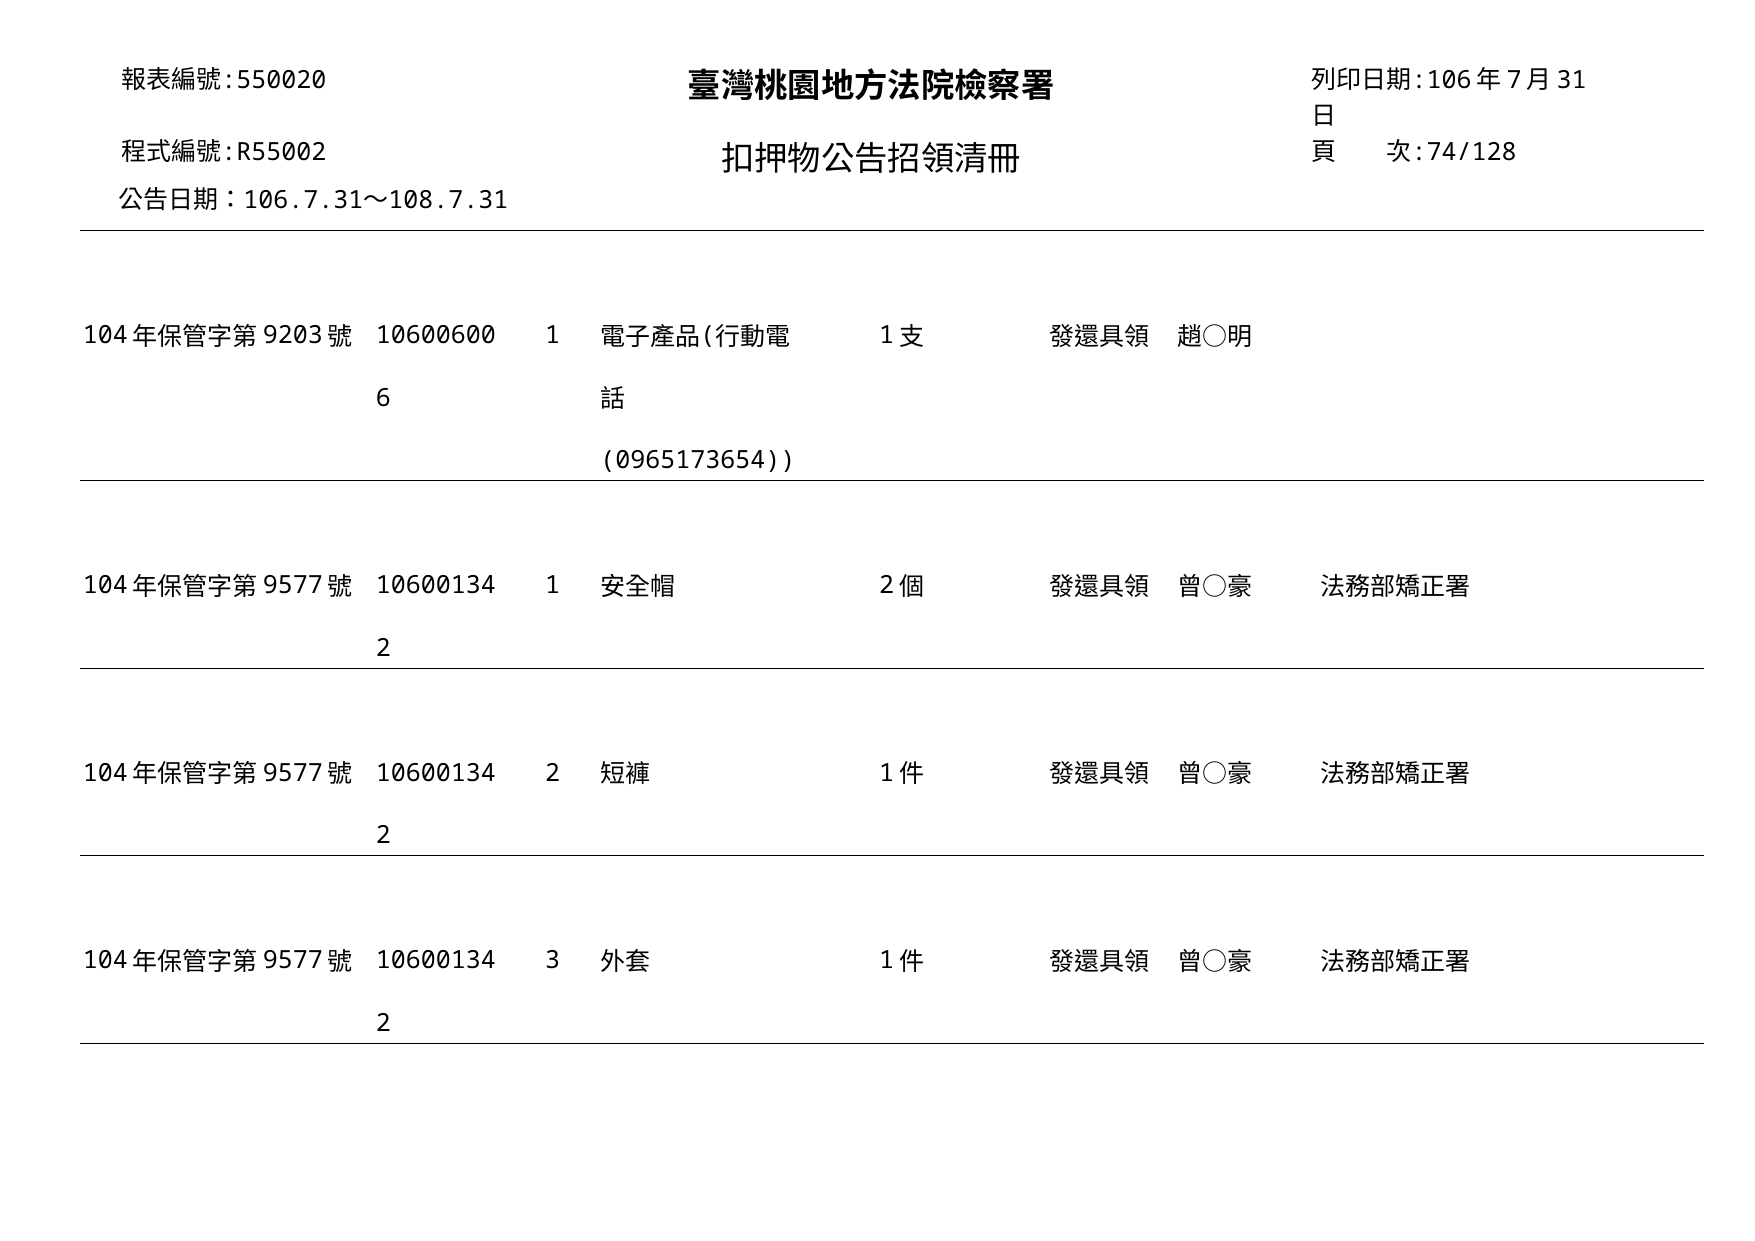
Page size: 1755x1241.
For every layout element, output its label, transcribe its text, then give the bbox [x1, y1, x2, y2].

table_cell 2個 [808, 481, 927, 667]
table_cell 106001342 [373, 856, 507, 1042]
table_cell 發還具領 [1046, 231, 1175, 480]
table_cell 發還具領 [1046, 481, 1175, 667]
table_cell [927, 481, 1046, 667]
table_cell 曾○豪 [1175, 669, 1317, 855]
table_cell 104年保管字第9577號 [80, 669, 373, 855]
table_cell 法務部矯正署 [1317, 856, 1575, 1042]
table_cell 2 [507, 669, 597, 855]
table_cell [927, 669, 1046, 855]
table_cell 1件 [808, 856, 927, 1042]
table_cell 發還具領 [1046, 856, 1175, 1042]
table_cell 104年保管字第9577號 [80, 856, 373, 1042]
table_cell 1 [507, 231, 597, 480]
table_cell 曾○豪 [1175, 856, 1317, 1042]
table_cell 法務部矯正署 [1317, 481, 1575, 667]
table_cell [1317, 231, 1575, 480]
table_cell 106006006 [373, 231, 507, 480]
table_cell 106001342 [373, 481, 507, 667]
table_cell 電子產品(行動電話(0965173654)) [597, 231, 807, 480]
table_cell [1575, 481, 1704, 667]
table_cell 發還具領 [1046, 669, 1175, 855]
table_cell [927, 231, 1046, 480]
table_cell 106001342 [373, 669, 507, 855]
table_cell [1575, 856, 1704, 1042]
table_cell 曾○豪 [1175, 481, 1317, 667]
table_cell [1575, 669, 1704, 855]
table_cell 1支 [808, 231, 927, 480]
table_cell 1 [507, 481, 597, 667]
table_cell 法務部矯正署 [1317, 669, 1575, 855]
table_cell 104年保管字第9577號 [80, 481, 373, 667]
table_cell 趙○明 [1175, 231, 1317, 480]
table_cell [1575, 231, 1704, 480]
table_cell [927, 856, 1046, 1042]
table_cell 安全帽 [597, 481, 807, 667]
table_cell 1件 [808, 669, 927, 855]
table_cell 外套 [597, 856, 807, 1042]
table_cell 3 [507, 856, 597, 1042]
table_cell 104年保管字第9203號 [80, 231, 373, 480]
table_cell 短褲 [597, 669, 807, 855]
